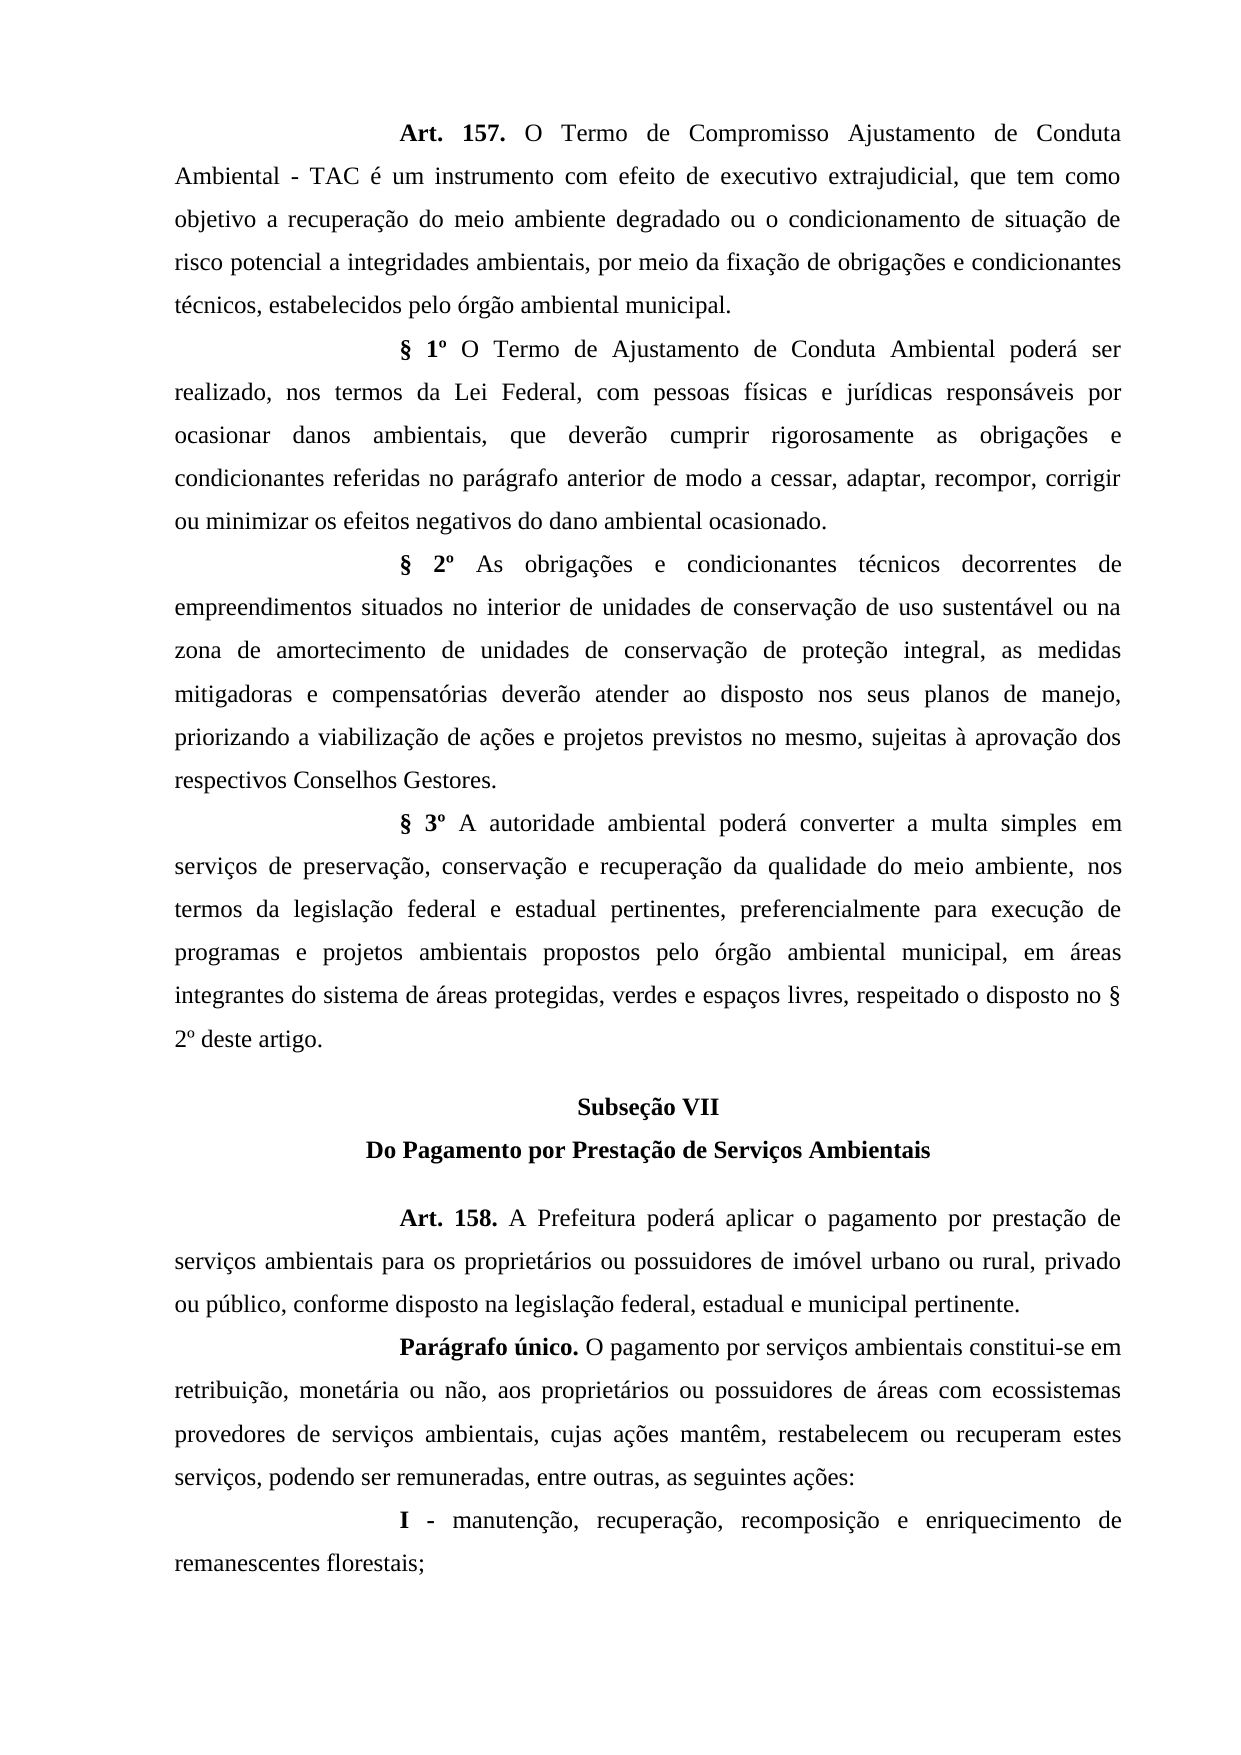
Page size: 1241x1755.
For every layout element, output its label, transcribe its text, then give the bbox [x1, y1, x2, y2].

text Parágrafo único. O pagamento por serviços ambientais constitui-se em retribuição, monetária ou não, aos proprietários ou possuidores de áreas com ecossistemas provedores de serviços ambientais, cujas ações mantêm, restabelecem ou recuperam estes serviços, podendo ser remuneradas, entre outras, as seguintes ações: [174, 1332, 1122, 1491]
text § 3º A autoridade ambiental poderá converter a multa simples em serviços de preservação, conservação e recuperação da qualidade do meio ambiente, nos termos da legislação federal e estadual pertinentes, preferencialmente para execução de programas e projetos ambientais propostos pelo órgão ambiental municipal, em áreas integrantes do sistema de áreas protegidas, verdes e espaços livres, respeitado o disposto no § 2º deste artigo. [174, 808, 1122, 1052]
text I - manutenção, recuperação, recomposição e enriquecimento de remanescentes florestais; [174, 1505, 1122, 1577]
text Art. 158. A Prefeitura poderá aplicar o pagamento por prestação de serviços ambientais para os proprietários ou possuidores de imóvel urbano ou rural, privado ou público, conforme disposto na legislação federal, estadual e municipal pertinente. [174, 1203, 1122, 1318]
text § 2º As obrigações e condicionantes técnicos decorrentes de empreendimentos situados no interior de unidades de conservação de uso sustentável ou na zona de amortecimento de unidades de conservação de proteção integral, as medidas mitigadoras e compensatórias deverão atender ao disposto nos seus planos de manejo, priorizando a viabilização de ações e projetos previstos no mesmo, sujeitas à aprovação dos respectivos Conselhos Gestores. [174, 549, 1122, 794]
text Do Pagamento por Prestação de Serviços Ambientais [174, 1135, 1122, 1164]
text Art. 157. O Termo de Compromisso Ajustamento de Conduta Ambiental - TAC é um instrumento com efeito de executivo extrajudicial, que tem como objetivo a recuperação do meio ambiente degradado ou o condicionamento de situação de risco potencial a integridades ambientais, por meio da fixação de obrigações e condicionantes técnicos, estabelecidos pelo órgão ambiental municipal. [174, 118, 1122, 319]
text § 1º O Termo de Ajustamento de Conduta Ambiental poderá ser realizado, nos termos da Lei Federal, com pessoas físicas e jurídicas responsáveis por ocasionar danos ambientais, que deverão cumprir rigorosamente as obrigações e condicionantes referidas no parágrafo anterior de modo a cessar, adaptar, recompor, corrigir ou minimizar os efeitos negativos do dano ambiental ocasionado. [174, 334, 1122, 535]
text Subseção VII [174, 1092, 1122, 1121]
